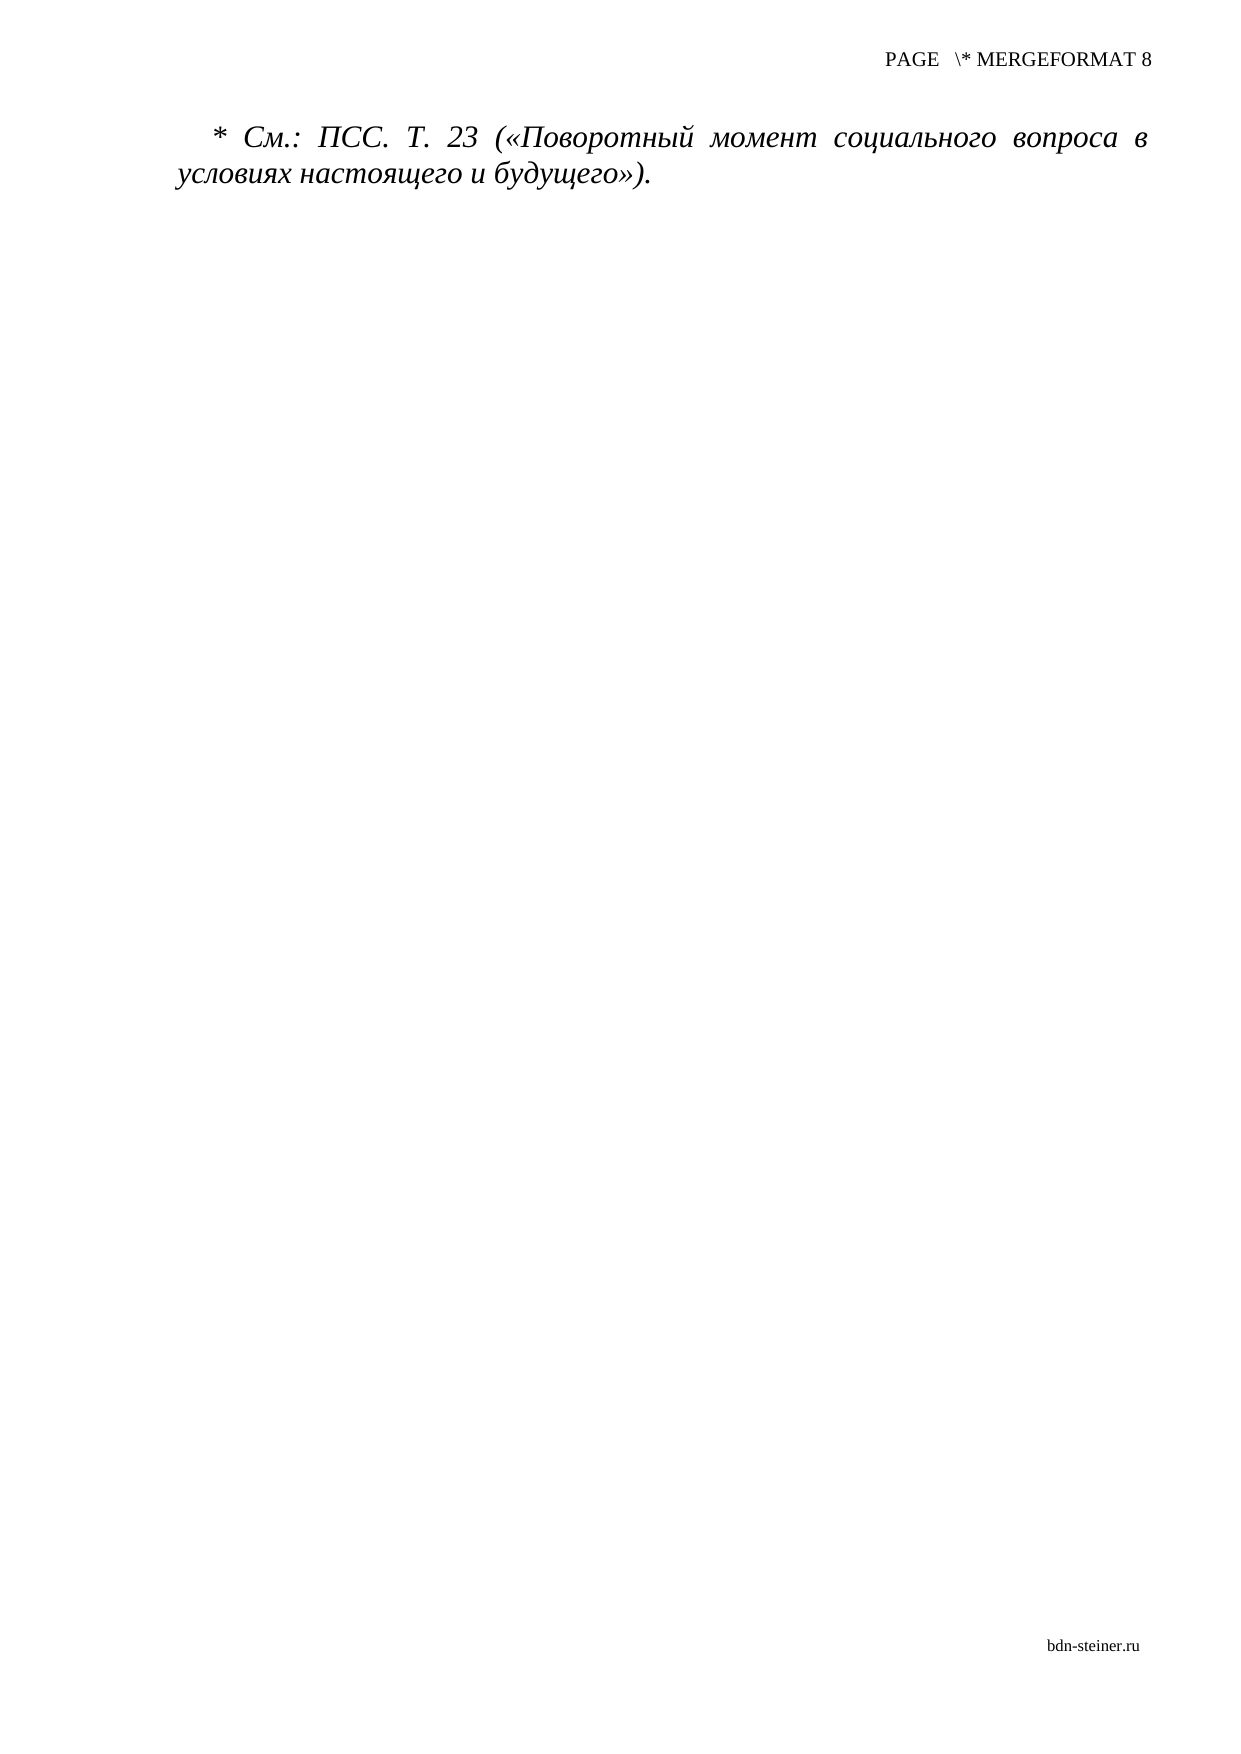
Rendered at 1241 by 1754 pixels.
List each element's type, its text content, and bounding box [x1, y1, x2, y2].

text * См.: ПСС. Т. 23 («Поворотный момент социального вопроса в условиях настоящего и будущего»). [177, 118, 1152, 190]
